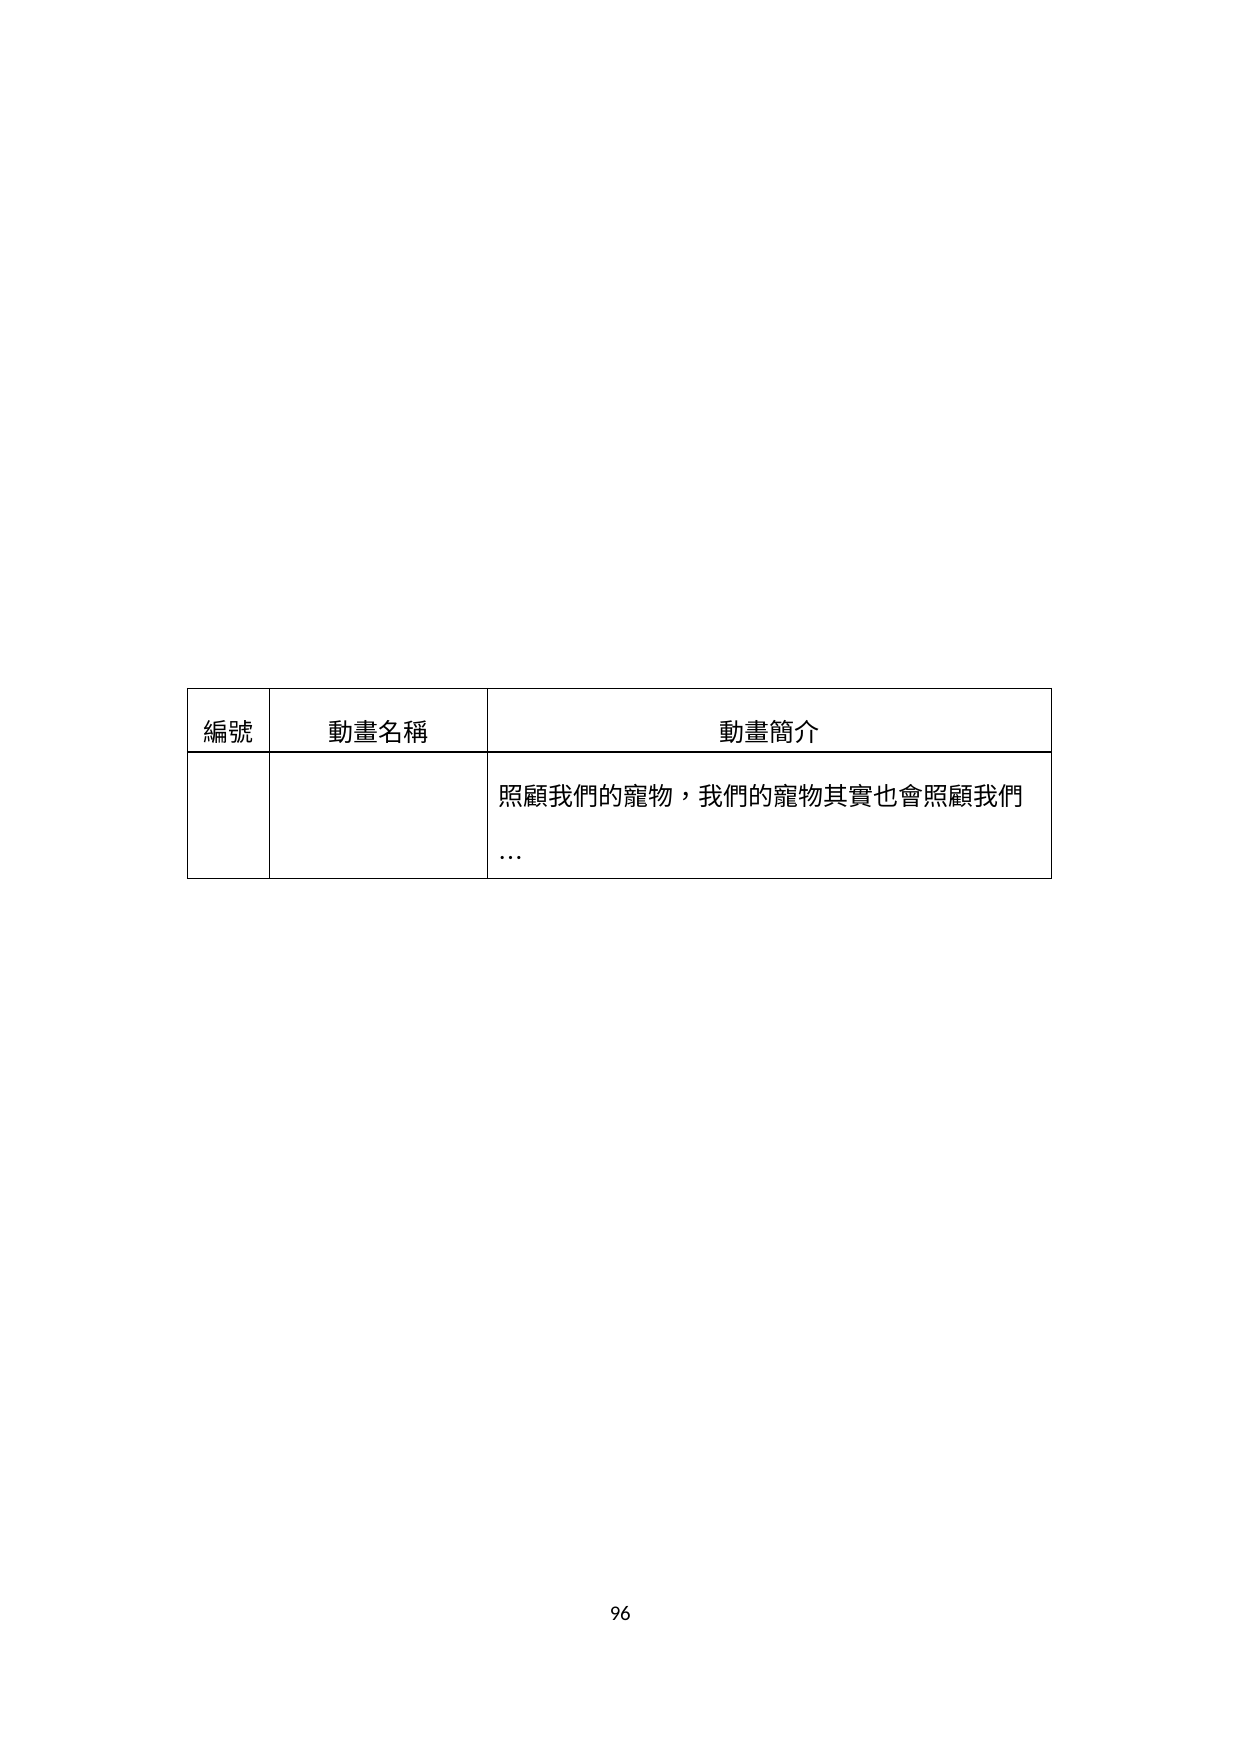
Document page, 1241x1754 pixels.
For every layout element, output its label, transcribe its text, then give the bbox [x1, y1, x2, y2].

table_header 動畫簡介 [488, 689, 1051, 751]
table_header 動畫名稱 [270, 689, 487, 751]
table_header 編號 [188, 689, 269, 751]
table_cell 照顧我們的寵物，我們的寵物其實也會照顧我們… [488, 753, 1051, 877]
table_cell [270, 753, 487, 877]
table_cell [188, 753, 269, 877]
